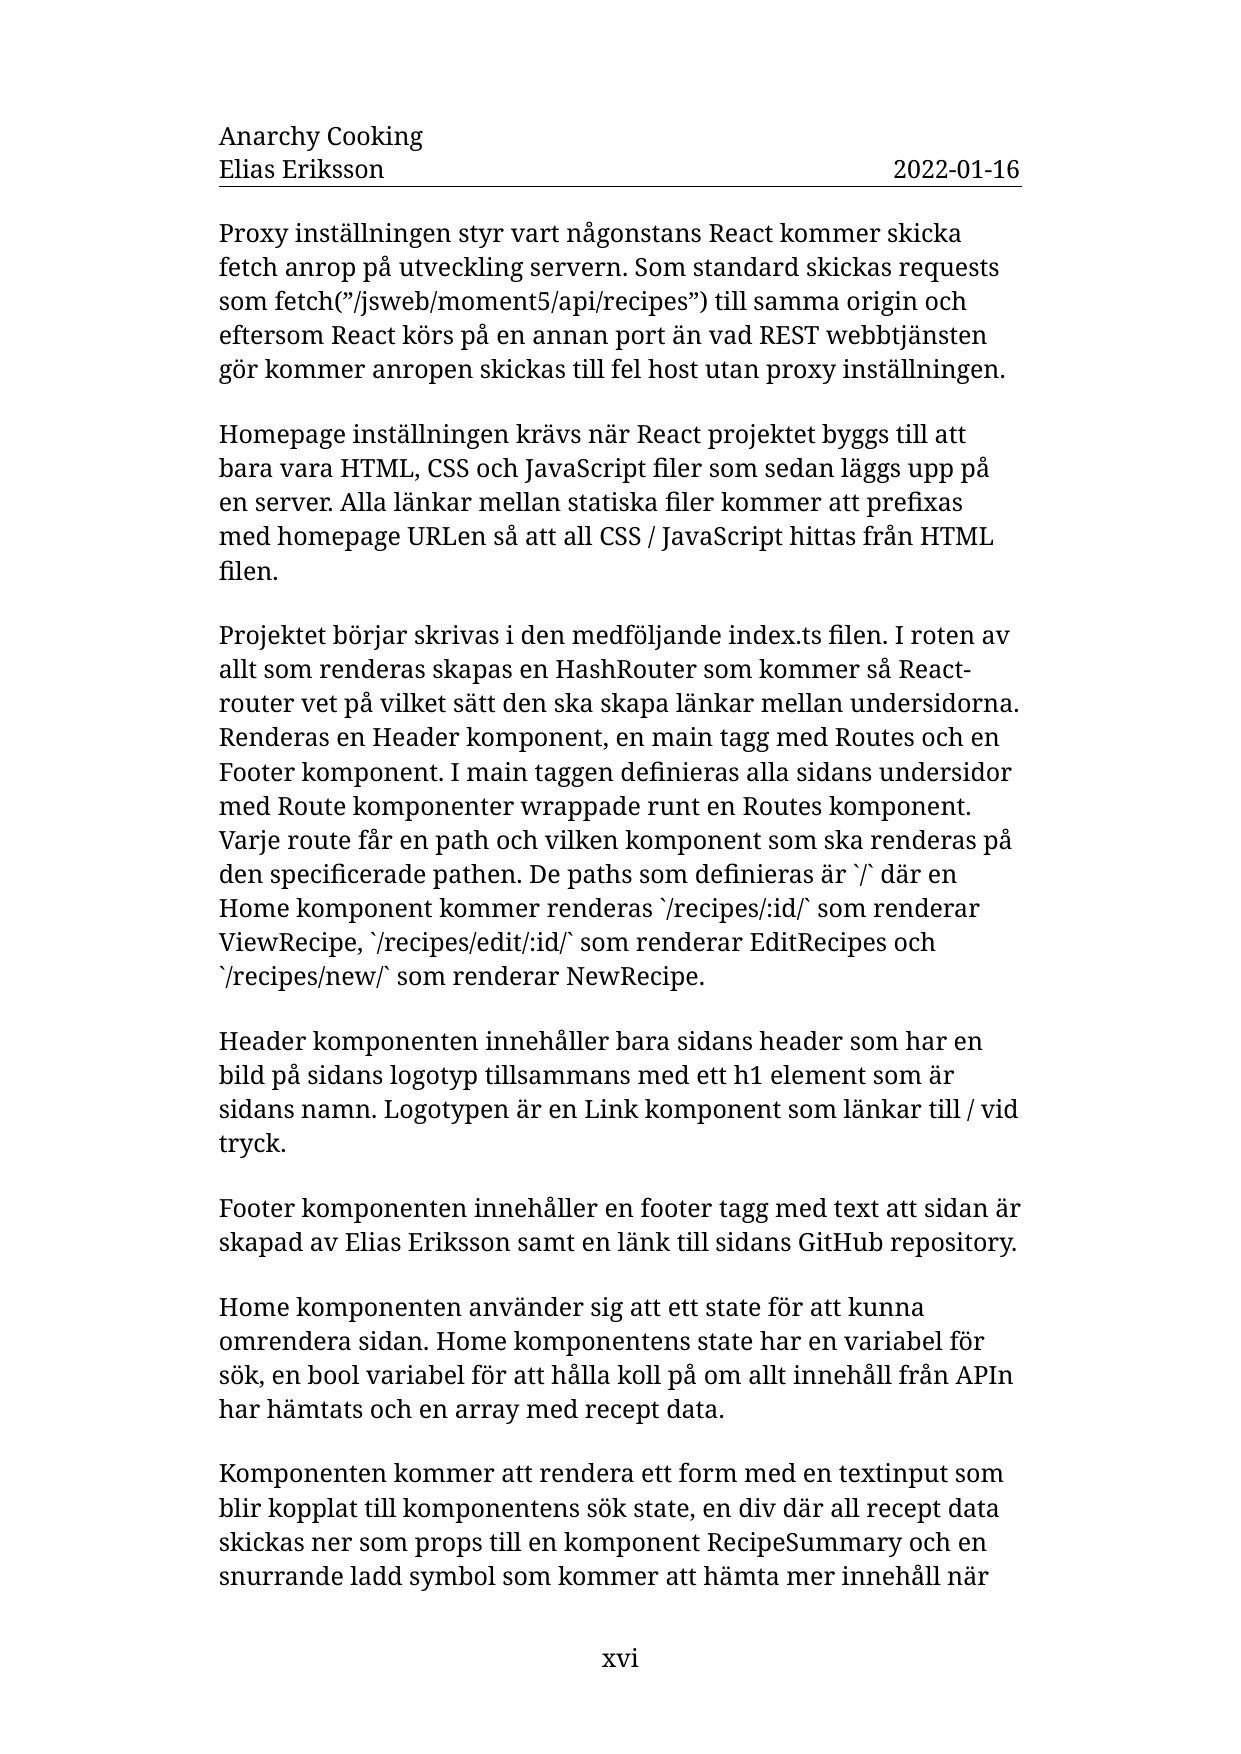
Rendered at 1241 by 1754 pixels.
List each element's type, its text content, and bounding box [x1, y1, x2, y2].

text Projektet börjar skrivas i den medföljande index.ts filen. I roten av allt som renderas skapas en HashRouter som kommer så React-router vet på vilket sätt den ska skapa länkar mellan undersidorna. Renderas en Header komponent, en main tagg med Routes och en Footer komponent. I main taggen definieras alla sidans undersidor med Route komponenter wrappade runt en Routes komponent. Varje route får en path och vilken komponent som ska renderas på den specificerade pathen. De paths som definieras är `/` där en Home komponent kommer renderas `/recipes/:id/` som renderar ViewRecipe, `/recipes/edit/:id/` som renderar EditRecipes och `/recipes/new/` som renderar NewRecipe. [218, 618, 1022, 993]
text Homepage inställningen krävs när React projektet byggs till att bara vara HTML, CSS och JavaScript filer som sedan läggs upp på en server. Alla länkar mellan statiska filer kommer att prefixas med homepage URLen så att all CSS / JavaScript hittas från HTML filen. [218, 417, 1022, 587]
text Home komponenten använder sig att ett state för att kunna omrendera sidan. Home komponentens state har en variabel för sök, en bool variabel för att hålla koll på om allt innehåll från APIn har hämtats och en array med recept data. [218, 1289, 1022, 1425]
text Footer komponenten innehåller en footer tagg med text att sidan är skapad av Elias Eriksson samt en länk till sidans GitHub repository. [218, 1190, 1022, 1258]
text Header komponenten innehåller bara sidans header som har en bild på sidans logotyp tillsammans med ett h1 element som är sidans namn. Logotypen är en Link komponent som länkar till / vid tryck. [218, 1023, 1022, 1159]
text Komponenten kommer att rendera ett form med en textinput som blir kopplat till komponentens sök state, en div där all recept data skickas ner som props till en komponent RecipeSummary och en snurrande ladd symbol som kommer att hämta mer innehåll när [218, 1456, 1022, 1592]
text Proxy inställningen styr vart någonstans React kommer skicka fetch anrop på utveckling servern. Som standard skickas requests som fetch(”/jsweb/moment5/api/recipes”) till samma origin och eftersom React körs på en annan port än vad REST webbtjänsten gör kommer anropen skickas till fel host utan proxy inställningen. [218, 216, 1022, 386]
